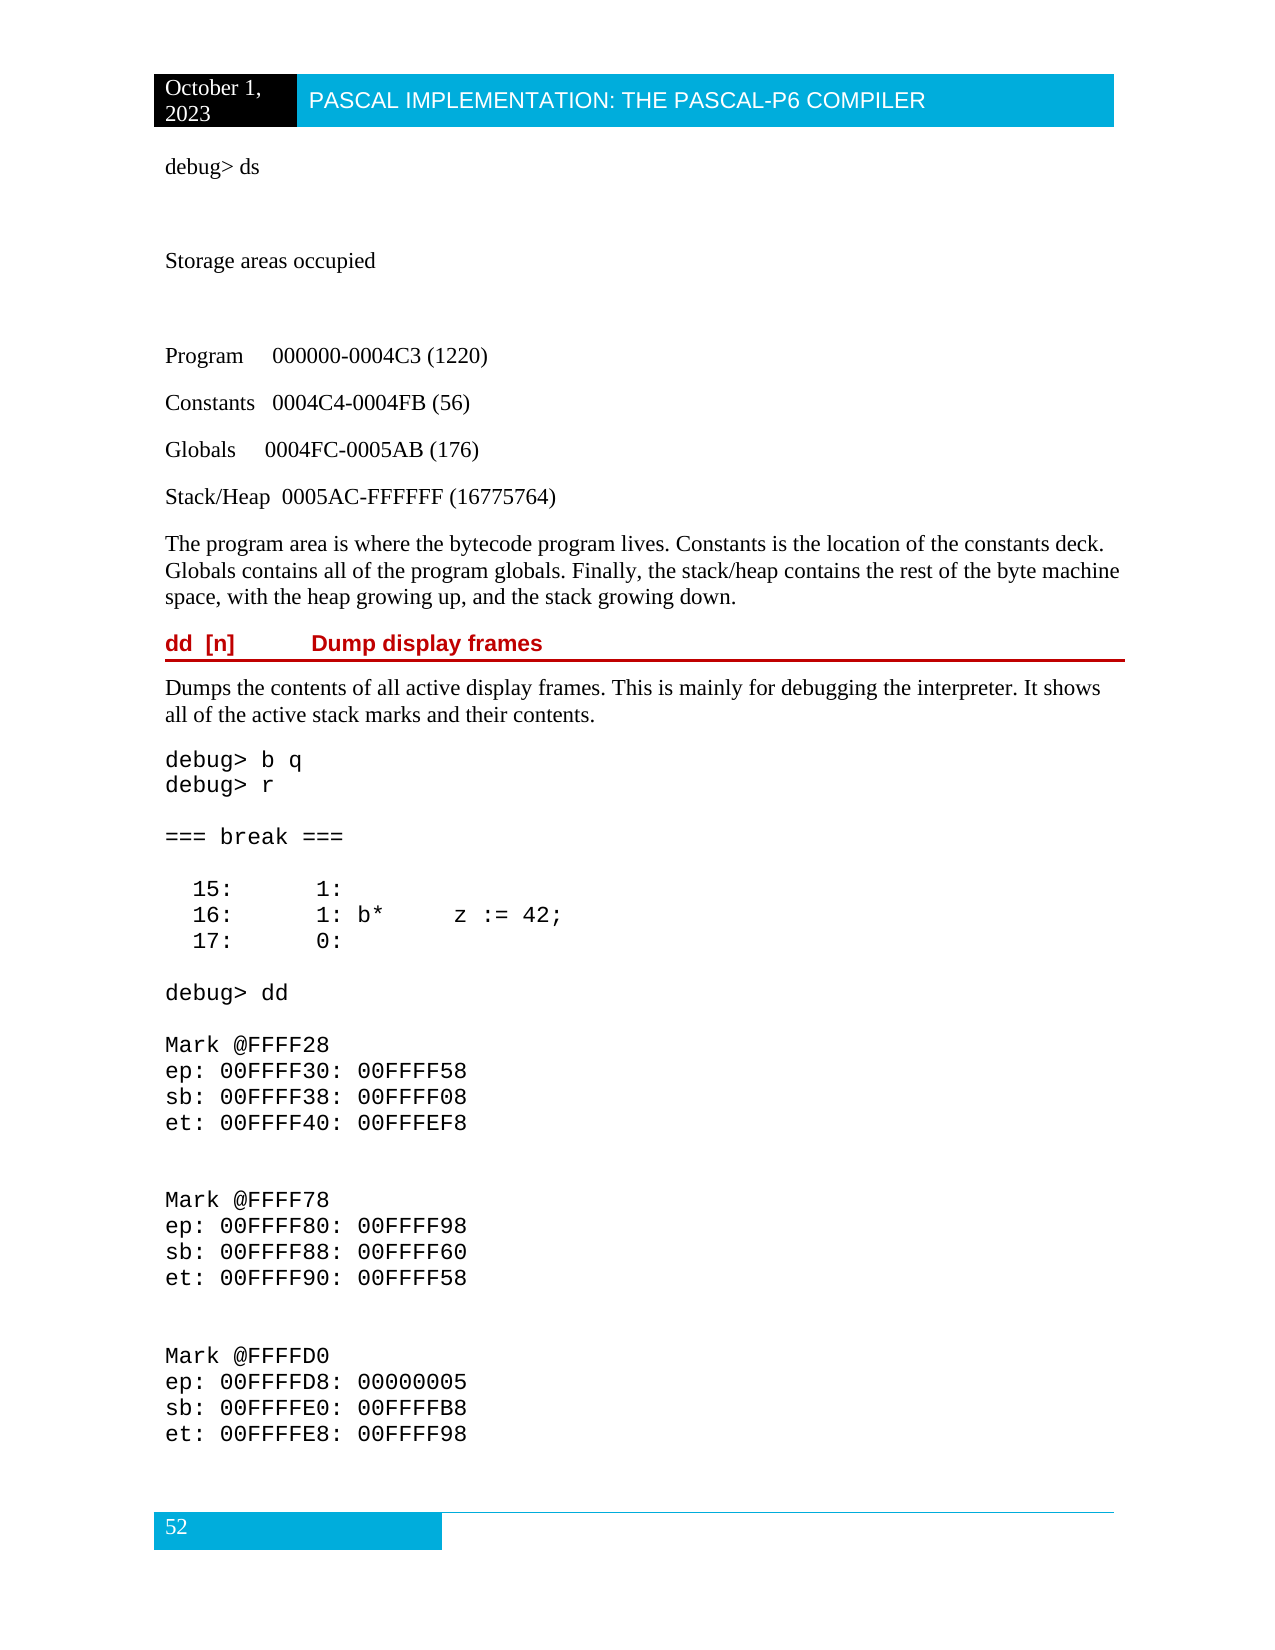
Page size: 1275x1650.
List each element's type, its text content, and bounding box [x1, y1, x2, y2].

text et: 00FFFF90: 00FFFF58 [165, 1267, 1125, 1293]
text ep: 00FFFF80: 00FFFF98 [165, 1215, 1125, 1241]
text === break === [165, 826, 1125, 852]
text Mark @FFFFD0 [165, 1344, 1125, 1370]
text ep: 00FFFF30: 00FFFF58 [165, 1059, 1125, 1085]
text Mark @FFFF78 [165, 1189, 1125, 1215]
text sb: 00FFFF88: 00FFFF60 [165, 1241, 1125, 1267]
text debug> ds [165, 153, 1125, 179]
subtitle dd [n] Dump display frames [165, 630, 1125, 659]
text Program 000000-0004C3 (1220) [165, 342, 1125, 368]
text et: 00FFFF40: 00FFFEF8 [165, 1111, 1125, 1137]
text ep: 00FFFFD8: 00000005 [165, 1370, 1125, 1396]
text Stack/Heap 0005AC-FFFFFF (16775764) [165, 483, 1125, 509]
text Globals 0004FC-0005AB (176) [165, 436, 1125, 462]
text Dumps the contents of all active display frames. This is mainly for debugging the interpreter. It shows all of the active stack marks and their contents. [165, 674, 1125, 727]
text Constants 0004C4-0004FB (56) [165, 389, 1125, 415]
text Mark @FFFF28 [165, 1033, 1125, 1059]
text debug> dd [165, 981, 1125, 1007]
text 15: 1: [165, 878, 1125, 903]
text debug> r [165, 774, 1125, 800]
text 16: 1: b* z := 42; [165, 903, 1125, 929]
text The program area is where the bytecode program lives. Constants is the location of the constants deck. Globals contains all of the program globals. Finally, the stack/heap contains the rest of the byte machine space, with the heap growing up, and the stack growing down. [165, 530, 1125, 609]
text debug> b q [165, 748, 1125, 774]
text sb: 00FFFFE0: 00FFFFB8 [165, 1396, 1125, 1422]
text Storage areas occupied [165, 247, 1125, 274]
text 17: 0: [165, 929, 1125, 955]
text sb: 00FFFF38: 00FFFF08 [165, 1085, 1125, 1111]
text et: 00FFFFE8: 00FFFF98 [165, 1422, 1125, 1448]
